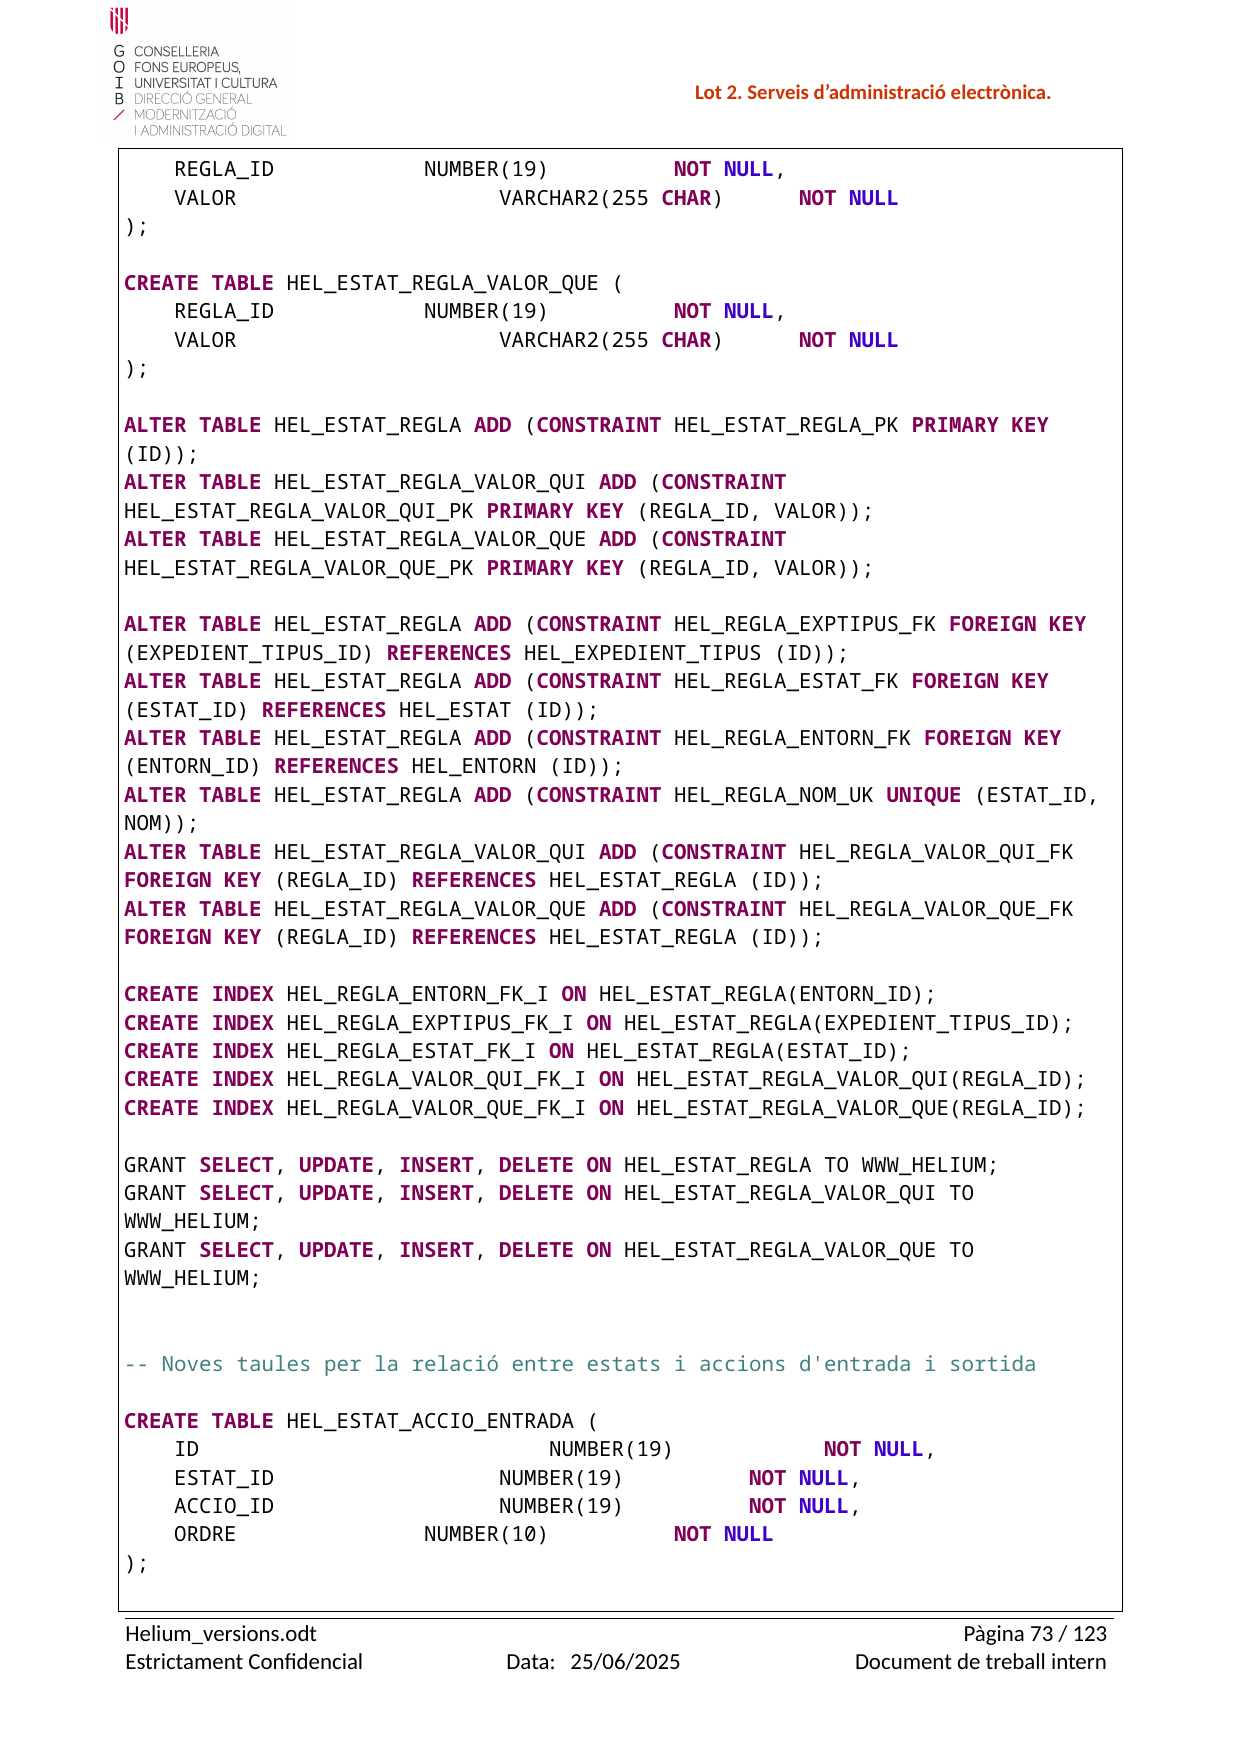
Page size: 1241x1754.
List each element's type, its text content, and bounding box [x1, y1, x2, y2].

picture [100, 0, 297, 144]
table_header REGLA_ID NUMBER(19) NOT NULL, VALOR VARCHAR2(255 CHAR) NOT NULL ); CREATE TABLE HEL_ESTAT_REGLA_VALOR_QUE ( REGLA_ID NUMBER(19) NOT NULL, VALOR VARCHAR2(255 CHAR) NOT NULL ); ALTER TABLE HEL_ESTAT_REGLA ADD (CONSTRAINT HEL_ESTAT_REGLA_PK PRIMARY KEY (ID)); ALTER TABLE HEL_ESTAT_REGLA_VALOR_QUI ADD (CONSTRAINT HEL_ESTAT_REGLA_VALOR_QUI_PK PRIMARY KEY (REGLA_ID, VALOR)); ALTER TABLE HEL_ESTAT_REGLA_VALOR_QUE ADD (CONSTRAINT HEL_ESTAT_REGLA_VALOR_QUE_PK PRIMARY KEY (REGLA_ID, VALOR)); ALTER TABLE HEL_ESTAT_REGLA ADD (CONSTRAINT HEL_REGLA_EXPTIPUS_FK FOREIGN KEY (EXPEDIENT_TIPUS_ID) REFERENCES HEL_EXPEDIENT_TIPUS (ID)); ALTER TABLE HEL_ESTAT_REGLA ADD (CONSTRAINT HEL_REGLA_ESTAT_FK FOREIGN KEY (ESTAT_ID) REFERENCES HEL_ESTAT (ID)); ALTER TABLE HEL_ESTAT_REGLA ADD (CONSTRAINT HEL_REGLA_ENTORN_FK FOREIGN KEY (ENTORN_ID) REFERENCES HEL_ENTORN (ID)); ALTER TABLE HEL_ESTAT_REGLA ADD (CONSTRAINT HEL_REGLA_NOM_UK UNIQUE (ESTAT_ID, NOM)); ALTER TABLE HEL_ESTAT_REGLA_VALOR_QUI ADD (CONSTRAINT HEL_REGLA_VALOR_QUI_FK FOREIGN KEY (REGLA_ID) REFERENCES HEL_ESTAT_REGLA (ID)); ALTER TABLE HEL_ESTAT_REGLA_VALOR_QUE ADD (CONSTRAINT HEL_REGLA_VALOR_QUE_FK FOREIGN KEY (REGLA_ID) REFERENCES HEL_ESTAT_REGLA (ID)); CREATE INDEX HEL_REGLA_ENTORN_FK_I ON HEL_ESTAT_REGLA(ENTORN_ID); CREATE INDEX HEL_REGLA_EXPTIPUS_FK_I ON HEL_ESTAT_REGLA(EXPEDIENT_TIPUS_ID); CREATE INDEX HEL_REGLA_ESTAT_FK_I ON HEL_ESTAT_REGLA(ESTAT_ID); CREATE INDEX HEL_REGLA_VALOR_QUI_FK_I ON HEL_ESTAT_REGLA_VALOR_QUI(REGLA_ID); CREATE INDEX HEL_REGLA_VALOR_QUE_FK_I ON HEL_ESTAT_REGLA_VALOR_QUE(REGLA_ID); GRANT SELECT, UPDATE, INSERT, DELETE ON HEL_ESTAT_REGLA TO WWW_HELIUM; GRANT SELECT, UPDATE, INSERT, DELETE ON HEL_ESTAT_REGLA_VALOR_QUI TO WWW_HELIUM; GRANT SELECT, UPDATE, INSERT, DELETE ON HEL_ESTAT_REGLA_VALOR_QUE TO WWW_HELIUM; -- Noves taules per la relació entre estats i accions d'entrada i sortida CREATE TABLE HEL_ESTAT_ACCIO_ENTRADA ( ID NUMBER(19) NOT NULL, ESTAT_ID NUMBER(19) NOT NULL, ACCIO_ID NUMBER(19) NOT NULL, ORDRE NUMBER(10) NOT NULL ); [119, 149, 1122, 1611]
